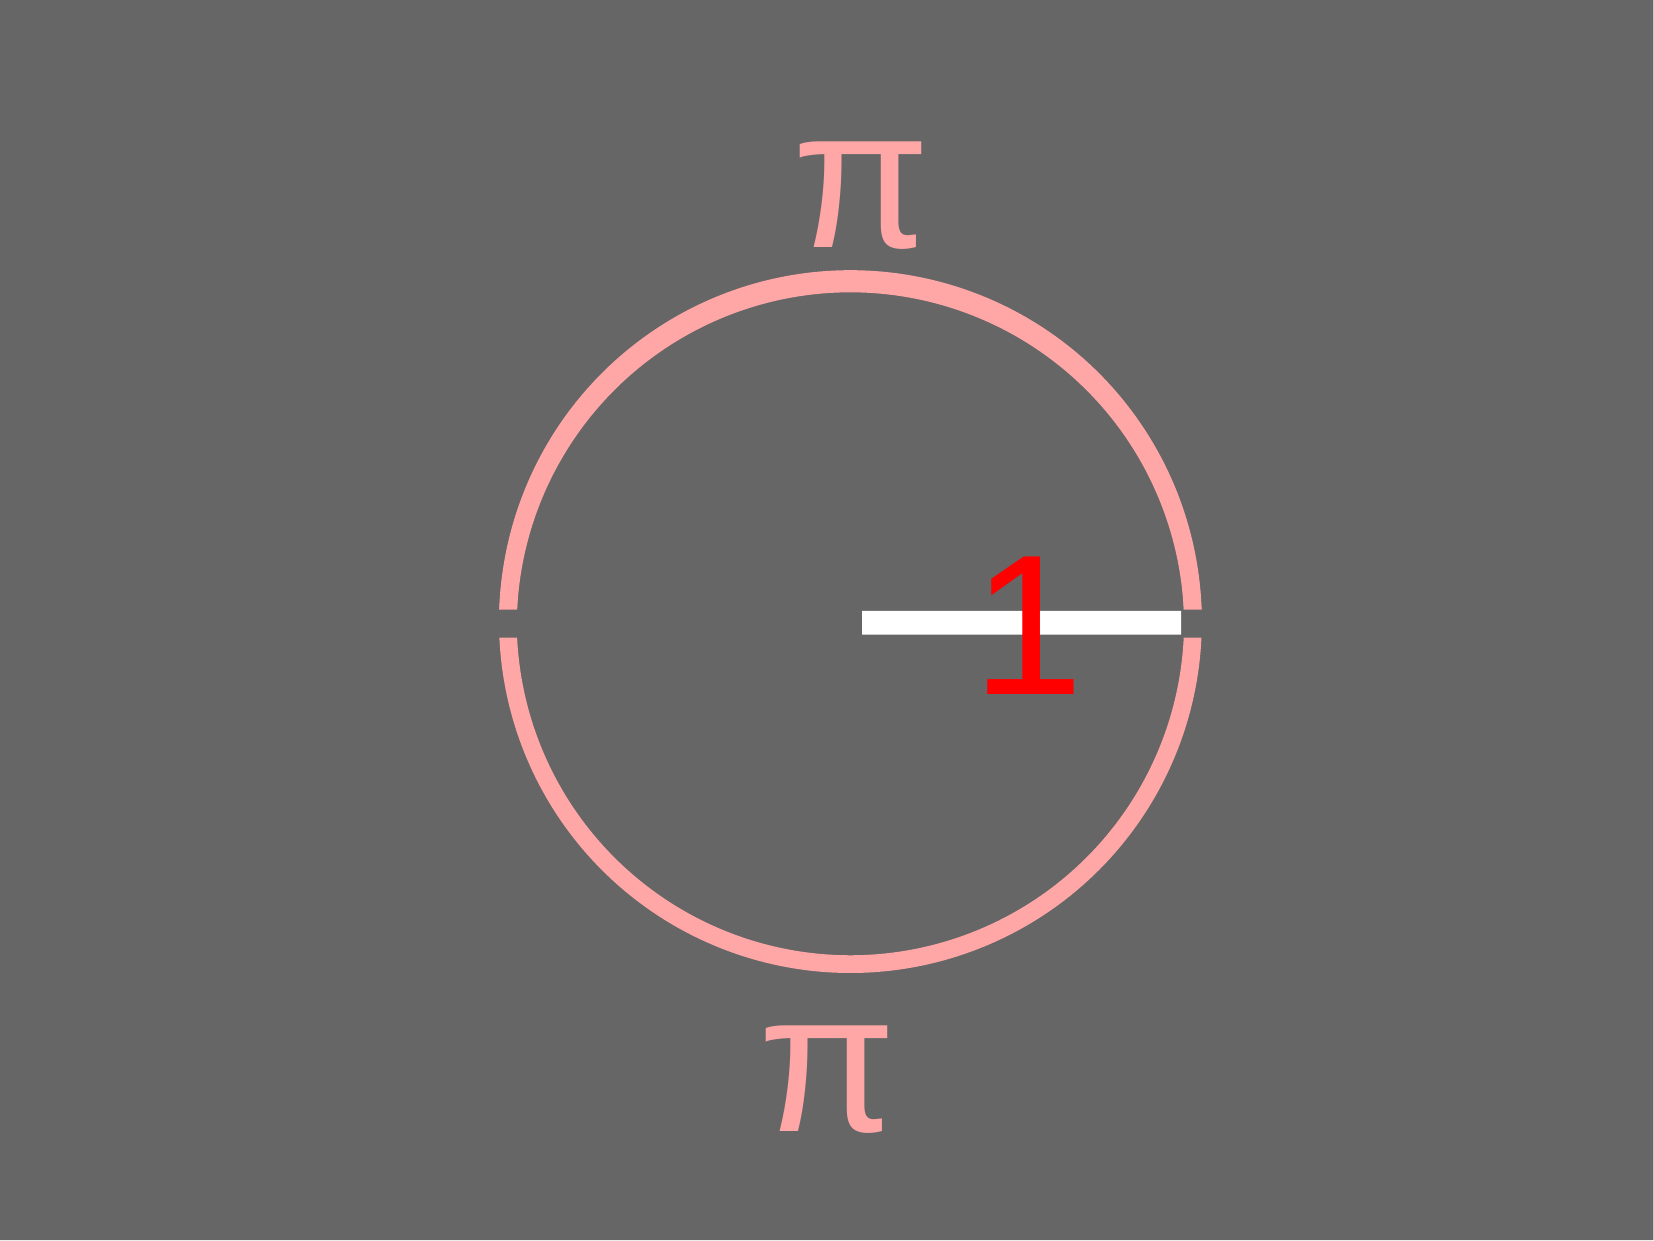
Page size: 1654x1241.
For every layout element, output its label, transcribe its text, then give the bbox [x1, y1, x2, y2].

text_box [0, 0, 1654, 1241]
text_box π [777, 59, 945, 298]
text_box π [744, 942, 912, 1182]
text_box 1 [957, 505, 1099, 745]
